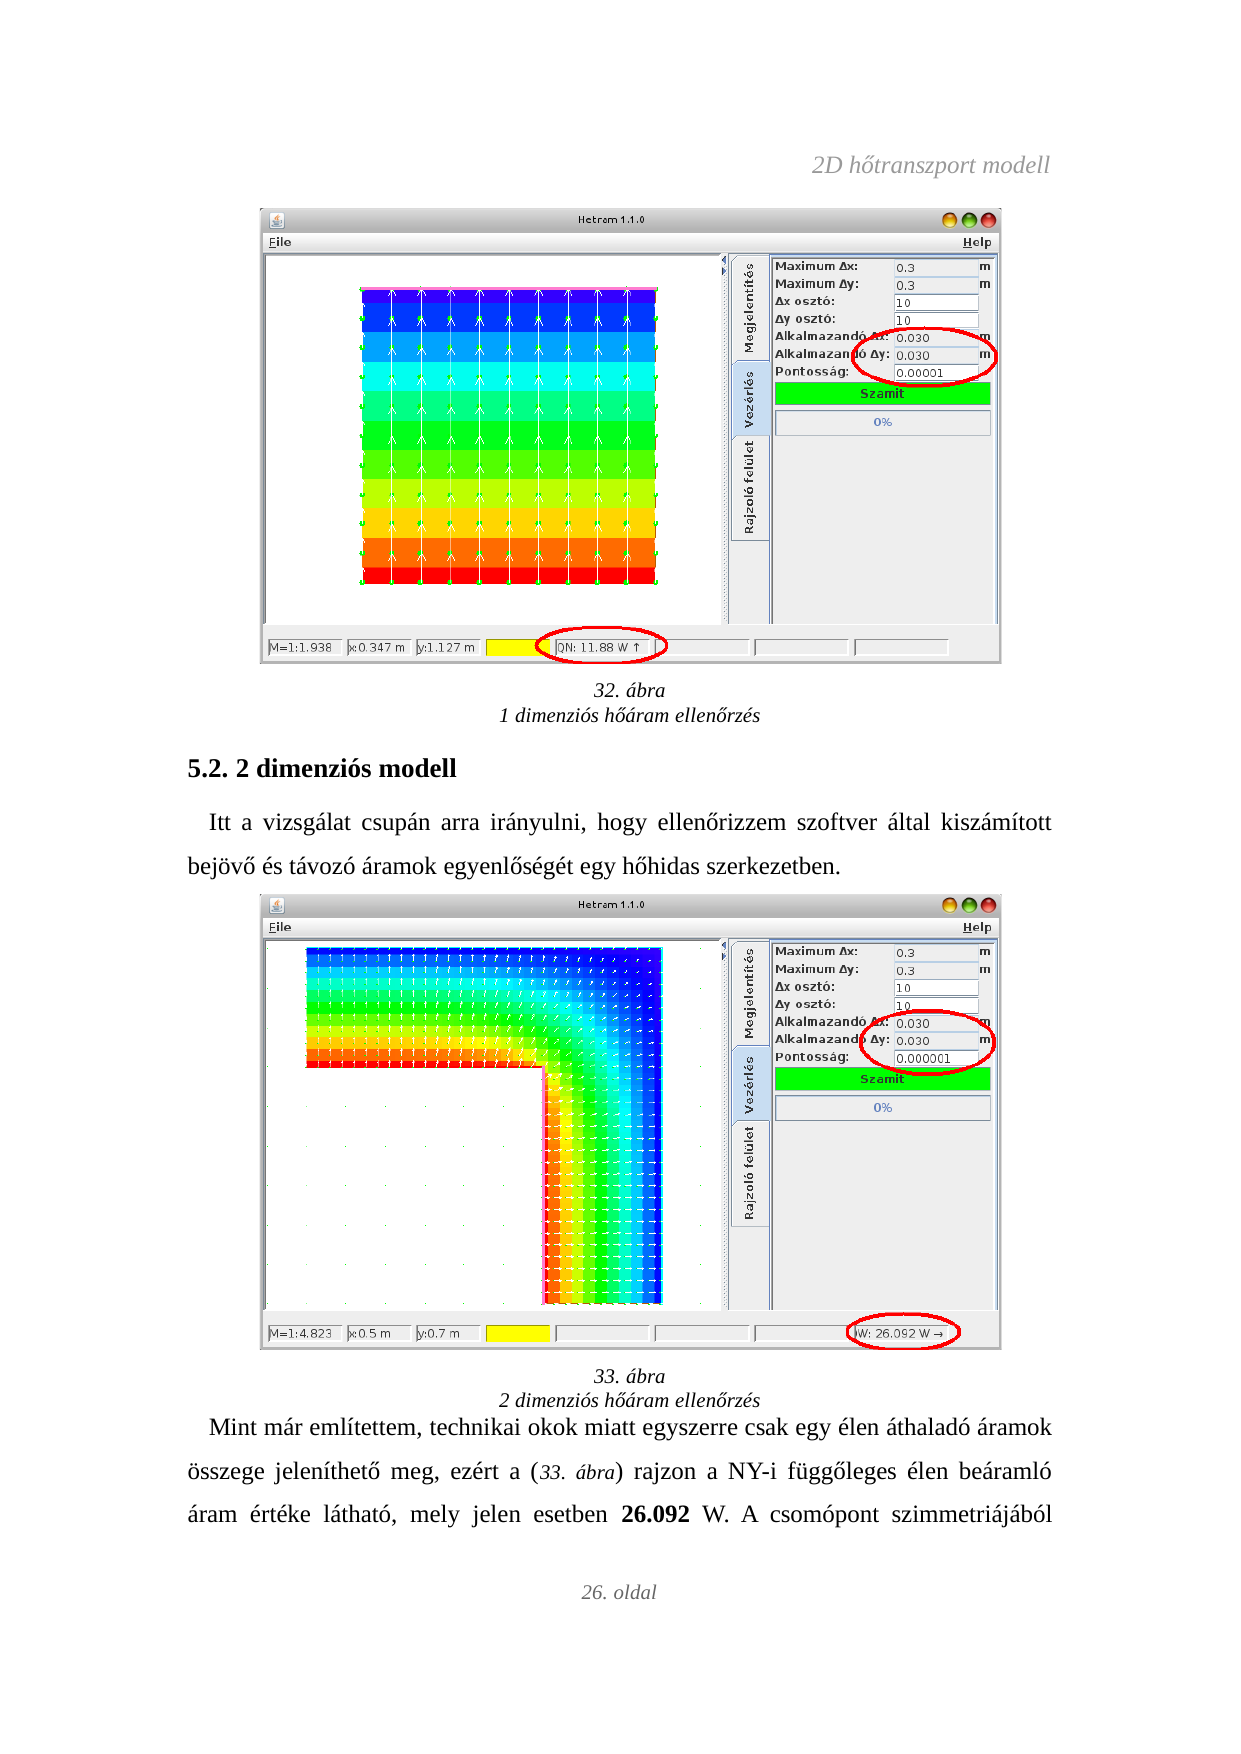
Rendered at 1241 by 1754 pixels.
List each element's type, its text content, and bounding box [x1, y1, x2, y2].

picture [259, 208, 1002, 664]
text 32. ábra [187, 678, 1053, 702]
picture [259, 894, 1002, 1350]
text 2 dimenziós hőáram ellenőrzés [187, 1388, 1053, 1412]
subtitle 2 dimenziós modell [187, 752, 1053, 783]
text Mint már említettem, technikai okok miatt egyszerre csak egy élen áthaladó áramok összege jeleníthető meg, ezért a (33. ábra) rajzon a NY-i függőleges élen beáramló áram értéke látható, mely jelen esetben 26.092 W. A csomópont szimmetriájából [187, 1412, 1053, 1528]
text Itt a vizsgálat csupán arra irányulni, hogy ellenőrizzem szoftver által kiszámított bejövő és távozó áramok egyenlőségét egy hőhidas szerkezetben. [187, 807, 1053, 879]
text 33. ábra [187, 1364, 1053, 1388]
text 1 dimenziós hőáram ellenőrzés [187, 702, 1053, 726]
